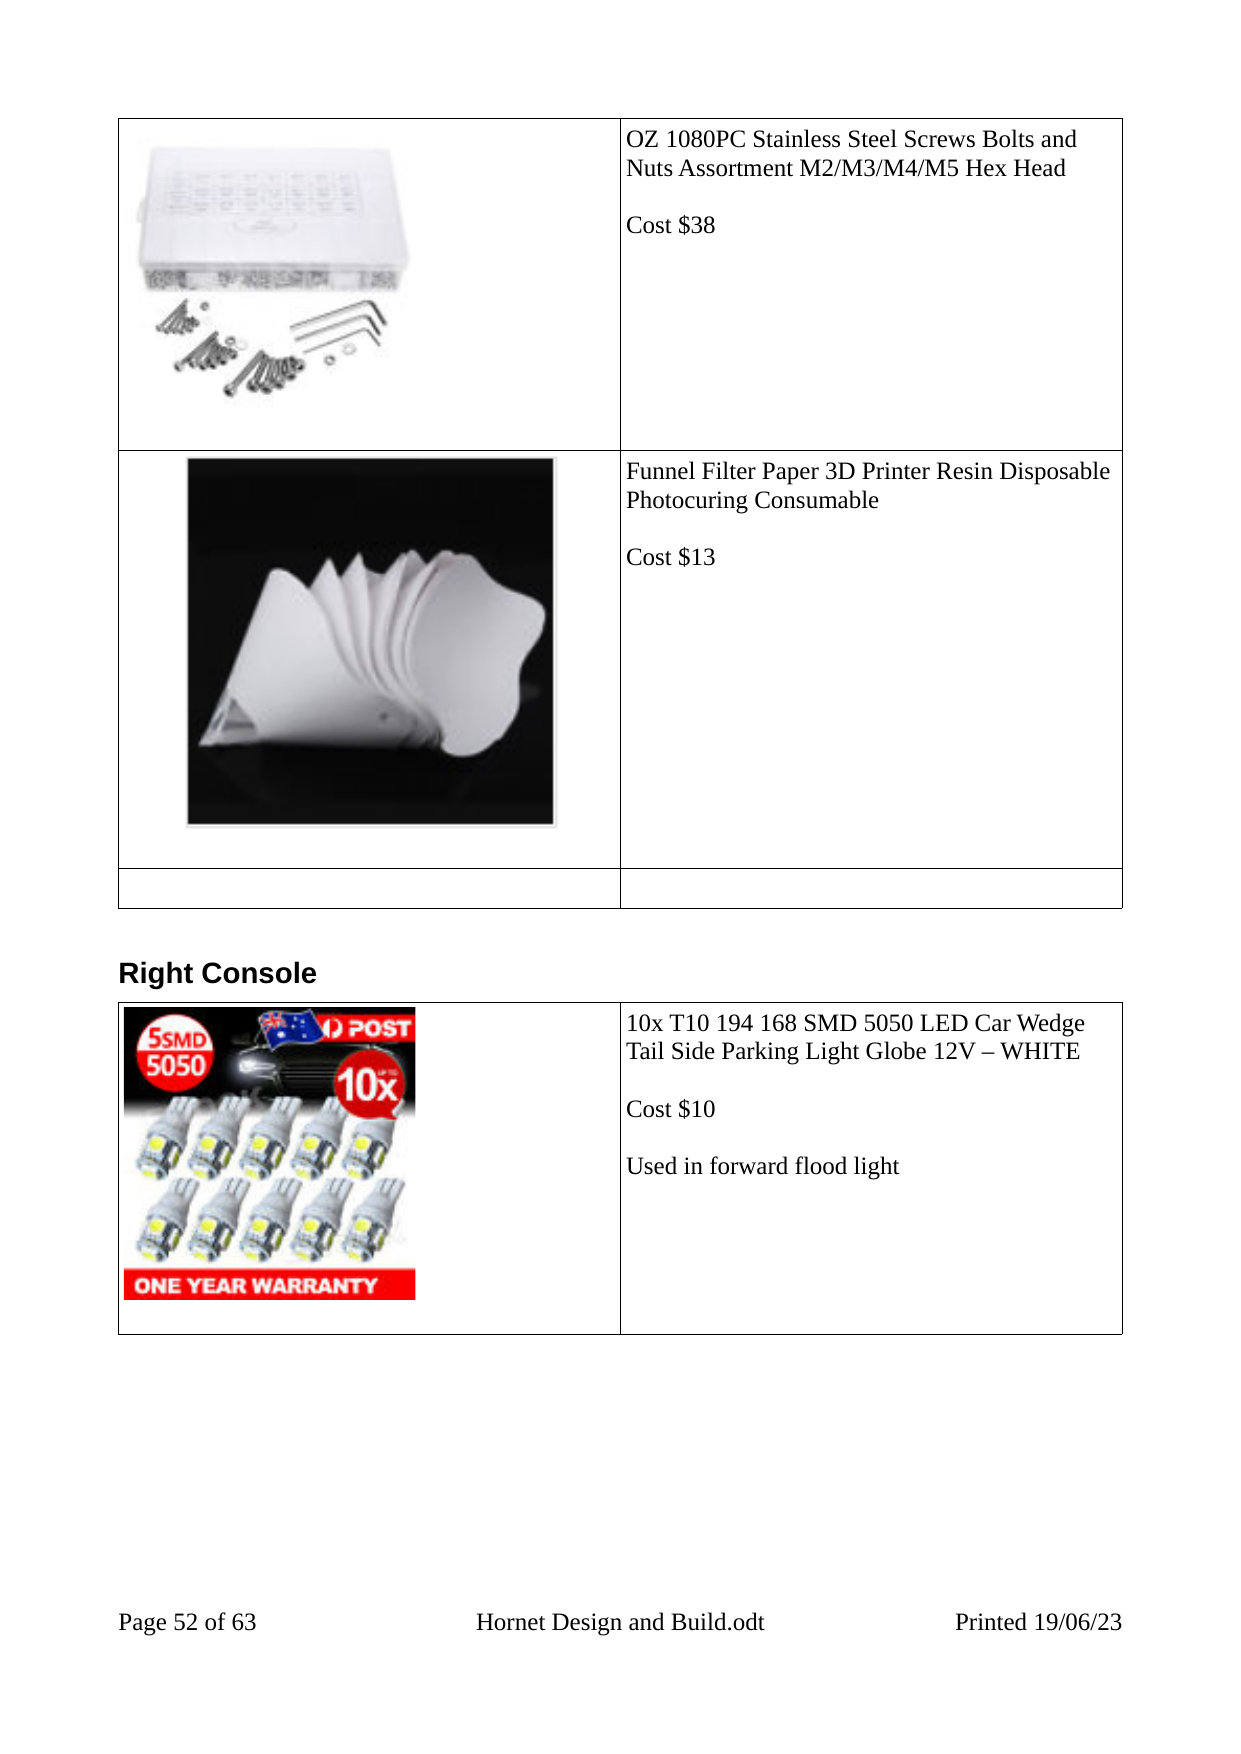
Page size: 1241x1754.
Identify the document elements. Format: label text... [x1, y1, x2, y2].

table_header 10x T10 194 168 SMD 5050 LED Car Wedge Tail Side Parking Light Globe 12V – WHITE Cost $10 Used in forward flood light [621, 1003, 1122, 1334]
picture [176, 456, 562, 833]
picture [123, 123, 416, 416]
picture [123, 1007, 416, 1300]
table_cell OZ 1080PC Stainless Steel Screws Bolts and Nuts Assortment M2/M3/M4/M5 Hex Head Cost $38 [621, 119, 1122, 450]
table_cell [621, 869, 1122, 908]
table_cell [119, 451, 620, 867]
subtitle Right Console [118, 956, 1122, 989]
table_cell Funnel Filter Paper 3D Printer Resin Disposable Photocuring Consumable Cost $13 [621, 451, 1122, 867]
table_cell [119, 869, 620, 908]
table_header [119, 1003, 620, 1334]
table_cell [119, 119, 620, 450]
